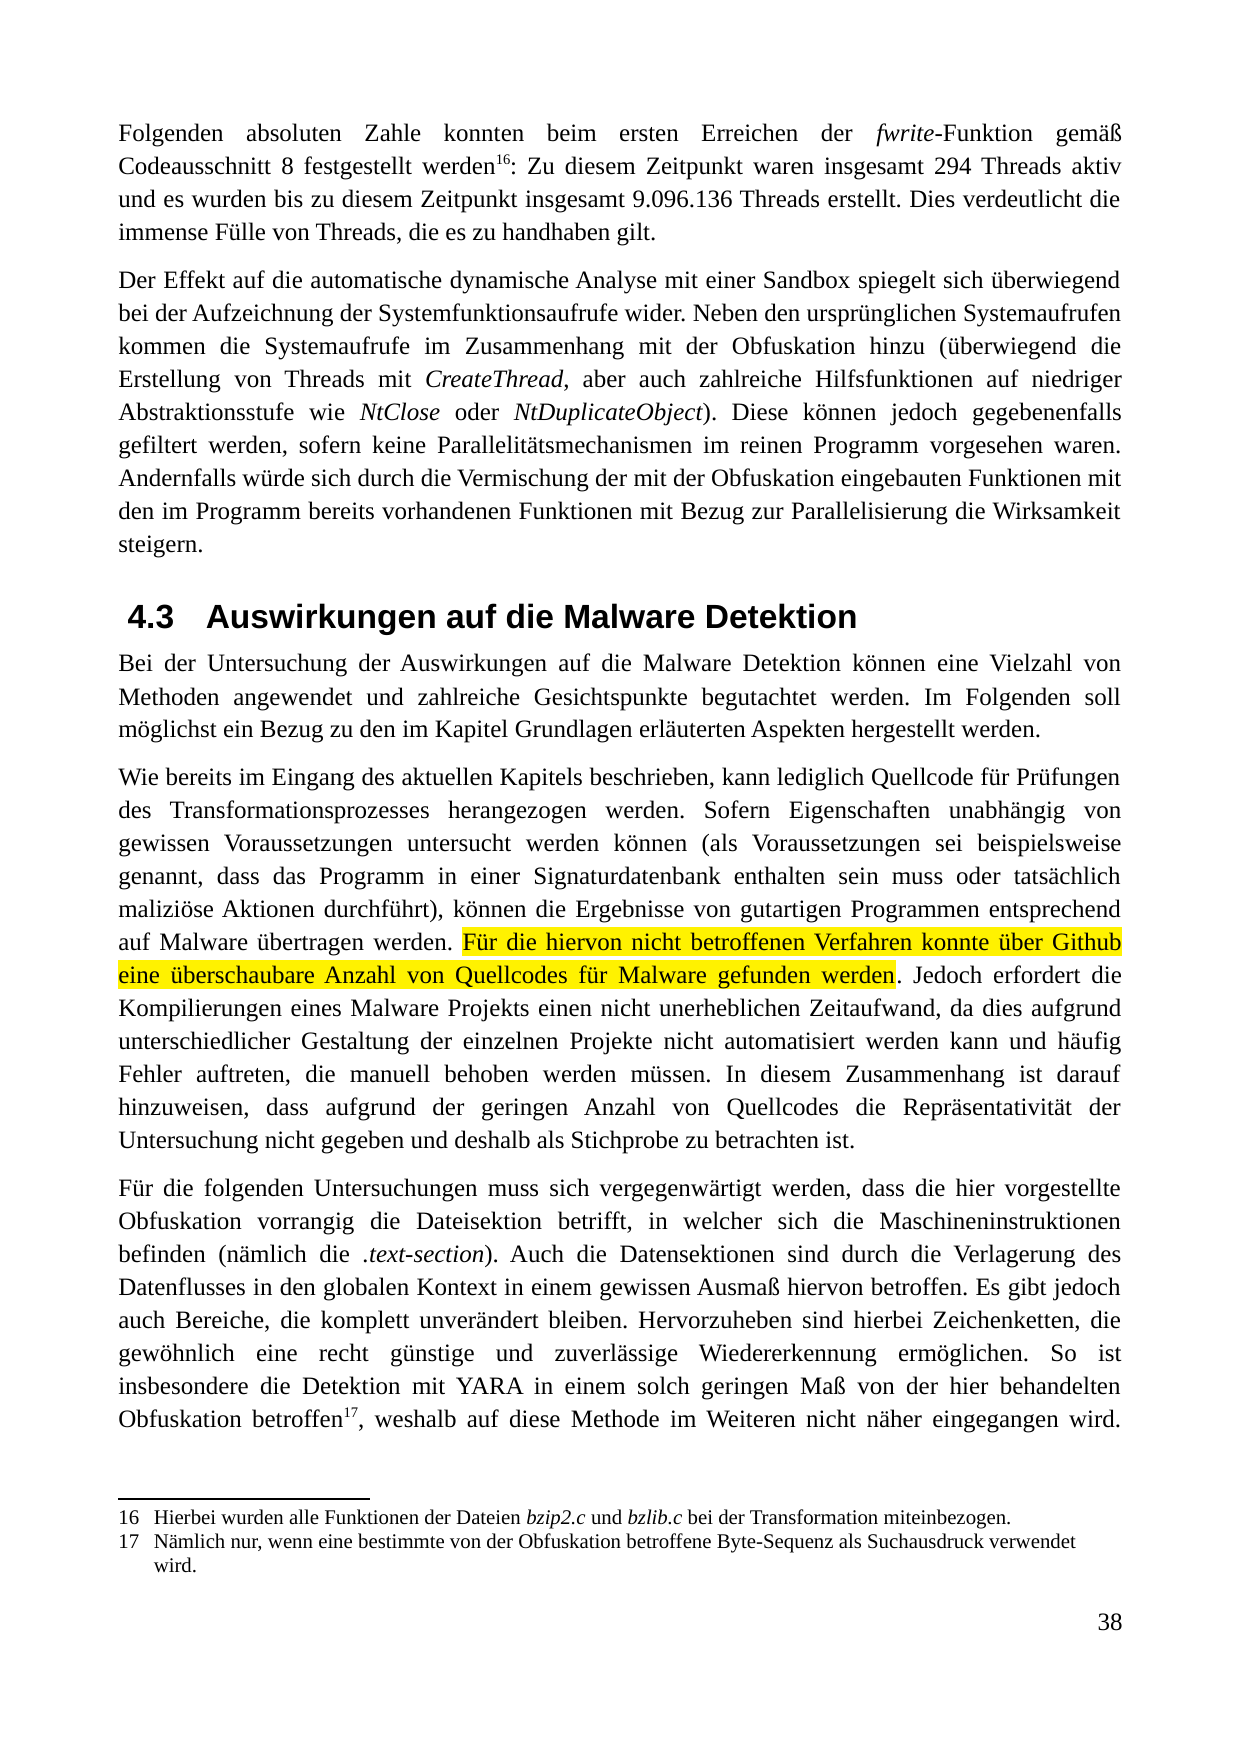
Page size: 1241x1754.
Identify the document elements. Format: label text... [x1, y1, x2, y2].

text Wie bereits im Eingang des aktuellen Kapitels beschrieben, kann lediglich Quellcode für Prüfungen des Transformationsprozesses herangezogen werden. Sofern Eigenschaften unabhängig von gewissen Voraussetzungen untersucht werden können (als Voraussetzungen sei beispielsweise genannt, dass das Programm in einer Signaturdatenbank enthalten sein muss oder tatsächlich maliziöse Aktionen durchführt), können die Ergebnisse von gutartigen Programmen entsprechend auf Malware übertragen werden. Für die hiervon nicht betroffenen Verfahren konnte über Github eine überschaubare Anzahl von Quellcodes für Malware gefunden werden. Jedoch erfordert die Kompilierungen eines Malware Projekts einen nicht unerheblichen Zeitaufwand, da dies aufgrund unterschiedlicher Gestaltung der einzelnen Projekte nicht automatisiert werden kann und häufig Fehler auftreten, die manuell behoben werden müssen. In diesem Zusammenhang ist darauf hinzuweisen, dass aufgrund der geringen Anzahl von Quellcodes die Repräsentativität der Untersuchung nicht gegeben und deshalb als Stichprobe zu betrachten ist. [118, 762, 1122, 1154]
text Folgenden absoluten Zahle konnten beim ersten Erreichen der fwrite-Funktion gemäß Codeausschnitt 8 festgestellt werden: Zu diesem Zeitpunkt waren insgesamt 294 Threads aktiv und es wurden bis zu diesem Zeitpunkt insgesamt 9.096.136 Threads erstellt. Dies verdeutlicht die immense Fülle von Threads, die es zu handhaben gilt. [118, 118, 1122, 246]
subtitle Auswirkungen auf die Malware Detektion [118, 597, 1122, 636]
text Der Effekt auf die automatische dynamische Analyse mit einer Sandbox spiegelt sich überwiegend bei der Aufzeichnung der Systemfunktionsaufrufe wider. Neben den ursprünglichen Systemaufrufen kommen die Systemaufrufe im Zusammenhang mit der Obfuskation hinzu (überwiegend die Erstellung von Threads mit CreateThread, aber auch zahlreiche Hilfsfunktionen auf niedriger Abstraktionsstufe wie NtClose oder NtDuplicateObject). Diese können jedoch gegebenenfalls gefiltert werden, sofern keine Parallelitätsmechanismen im reinen Programm vorgesehen waren. Andernfalls würde sich durch die Vermischung der mit der Obfuskation eingebauten Funktionen mit den im Programm bereits vorhandenen Funktionen mit Bezug zur Parallelisierung die Wirksamkeit steigern. [118, 265, 1122, 558]
text Nämlich nur, wenn eine bestimmte von der Obfuskation betroffene Byte-Sequenz als Suchausdruck verwendet wird. [118, 1529, 1122, 1577]
text Bei der Untersuchung der Auswirkungen auf die Malware Detektion können eine Vielzahl von Methoden angewendet und zahlreiche Gesichtspunkte begutachtet werden. Im Folgenden soll möglichst ein Bezug zu den im Kapitel Grundlagen erläuterten Aspekten hergestellt werden. [118, 648, 1122, 743]
text Hierbei wurden alle Funktionen der Dateien bzip2.c und bzlib.c bei der Transformation miteinbezogen. [118, 1505, 1122, 1529]
text Für die folgenden Untersuchungen muss sich vergegenwärtigt werden, dass die hier vorgestellte Obfuskation vorrangig die Dateisektion betrifft, in welcher sich die Maschineninstruktionen befinden (nämlich die .text-section). Auch die Datensektionen sind durch die Verlagerung des Datenflusses in den globalen Kontext in einem gewissen Ausmaß hiervon betroffen. Es gibt jedoch auch Bereiche, die komplett unverändert bleiben. Hervorzuheben sind hierbei Zeichenketten, die gewöhnlich eine recht günstige und zuverlässige Wiedererkennung ermöglichen. So ist insbesondere die Detektion mit YARA in einem solch geringen Maß von der hier behandelten Obfuskation betroffen, weshalb auf diese Methode im Weiteren nicht näher eingegangen wird. [118, 1173, 1122, 1433]
